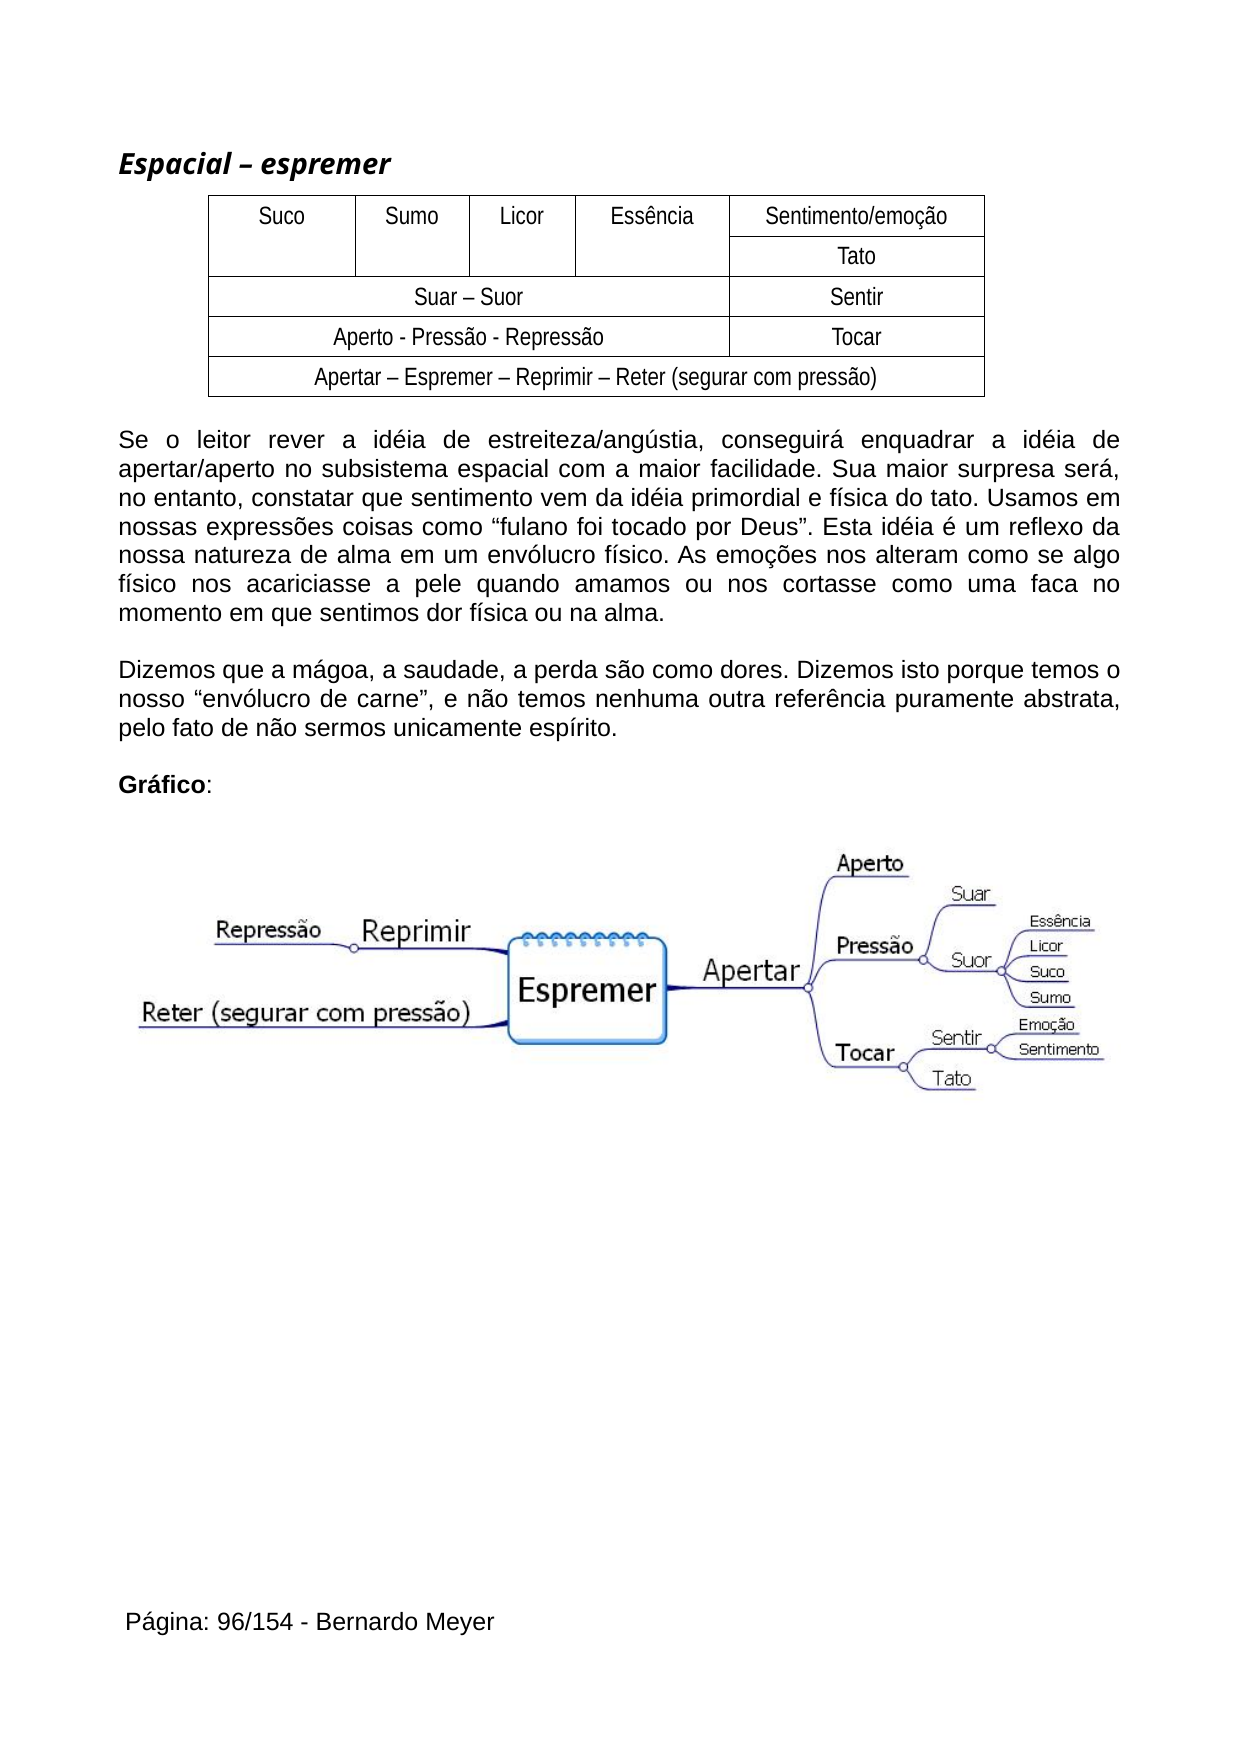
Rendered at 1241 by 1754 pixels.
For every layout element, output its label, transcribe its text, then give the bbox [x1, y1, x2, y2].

text Se o leitor rever a idéia de estreiteza/angústia, conseguirá enquadrar a idéia de apertar/aperto no subsistema espacial com a maior facilidade. Sua maior surpresa será, no entanto, constatar que sentimento vem da idéia primordial e física do tato. Usamos em nossas expressões coisas como “fulano foi tocado por Deus”. Esta idéia é um reflexo da nossa natureza de alma em um envólucro físico. As emoções nos alteram como se algo físico nos acariciasse a pele quando amamos ou nos cortasse como uma faca no momento em que sentimos dor física ou na alma. [118, 425, 1122, 626]
table_cell Tato [730, 237, 984, 276]
table_cell Sentir [730, 277, 984, 316]
table_header Suco [209, 196, 355, 276]
text Gráfico: [118, 770, 1122, 799]
table_header Sumo [356, 196, 469, 276]
table_header Sentimento/emoção [730, 196, 984, 236]
picture [118, 827, 1122, 1109]
subtitle Espacial – espremer [118, 143, 1122, 183]
table_cell Aperto - Pressão - Repressão [209, 317, 729, 356]
table_cell Tocar [730, 317, 984, 356]
table_header Essência [576, 196, 729, 276]
table_cell Suar – Suor [209, 277, 729, 316]
table_header Licor [470, 196, 575, 276]
text Dizemos que a mágoa, a saudade, a perda são como dores. Dizemos isto porque temos o nosso “envólucro de carne”, e não temos nenhuma outra referência puramente abstrata, pelo fato de não sermos unicamente espírito. [118, 655, 1122, 741]
table_cell Apertar – Espremer – Reprimir – Reter (segurar com pressão) [209, 357, 984, 396]
